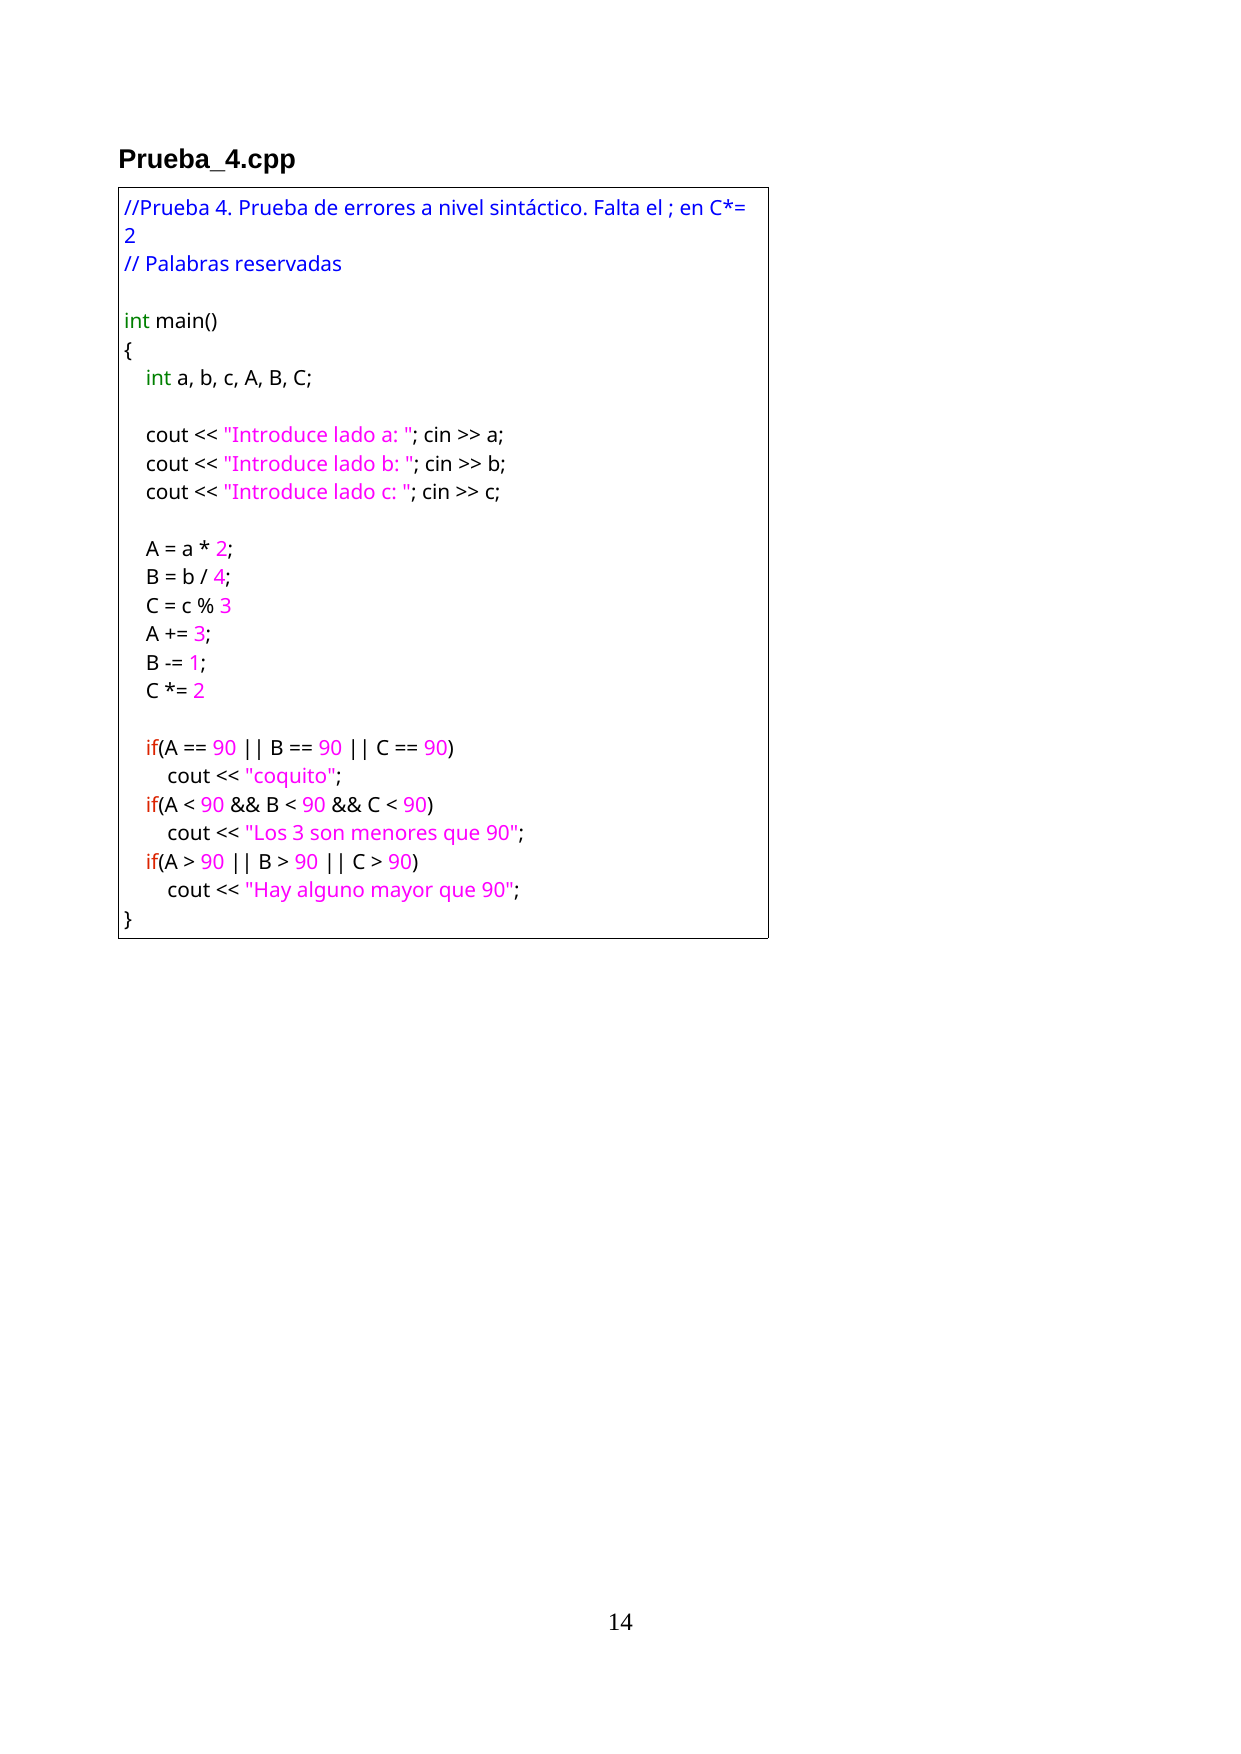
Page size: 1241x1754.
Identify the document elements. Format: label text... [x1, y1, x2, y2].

table_header //Prueba 4. Prueba de errores a nivel sintáctico. Falta el ; en C*= 2 // Palabras reservadas int main() { int a, b, c, A, B, C; cout << "Introduce lado a: "; cin >> a; cout << "Introduce lado b: "; cin >> b; cout << "Introduce lado c: "; cin >> c; A = a * 2; B = b / 4; C = c % 3 A += 3; B -= 1; C *= 2 if(A == 90 || B == 90 || C == 90) cout << "coquito"; if(A < 90 && B < 90 && C < 90) cout << "Los 3 son menores que 90"; if(A > 90 || B > 90 || C > 90) cout << "Hay alguno mayor que 90"; } [119, 188, 768, 938]
subtitle Prueba_4.cpp [118, 143, 1122, 174]
